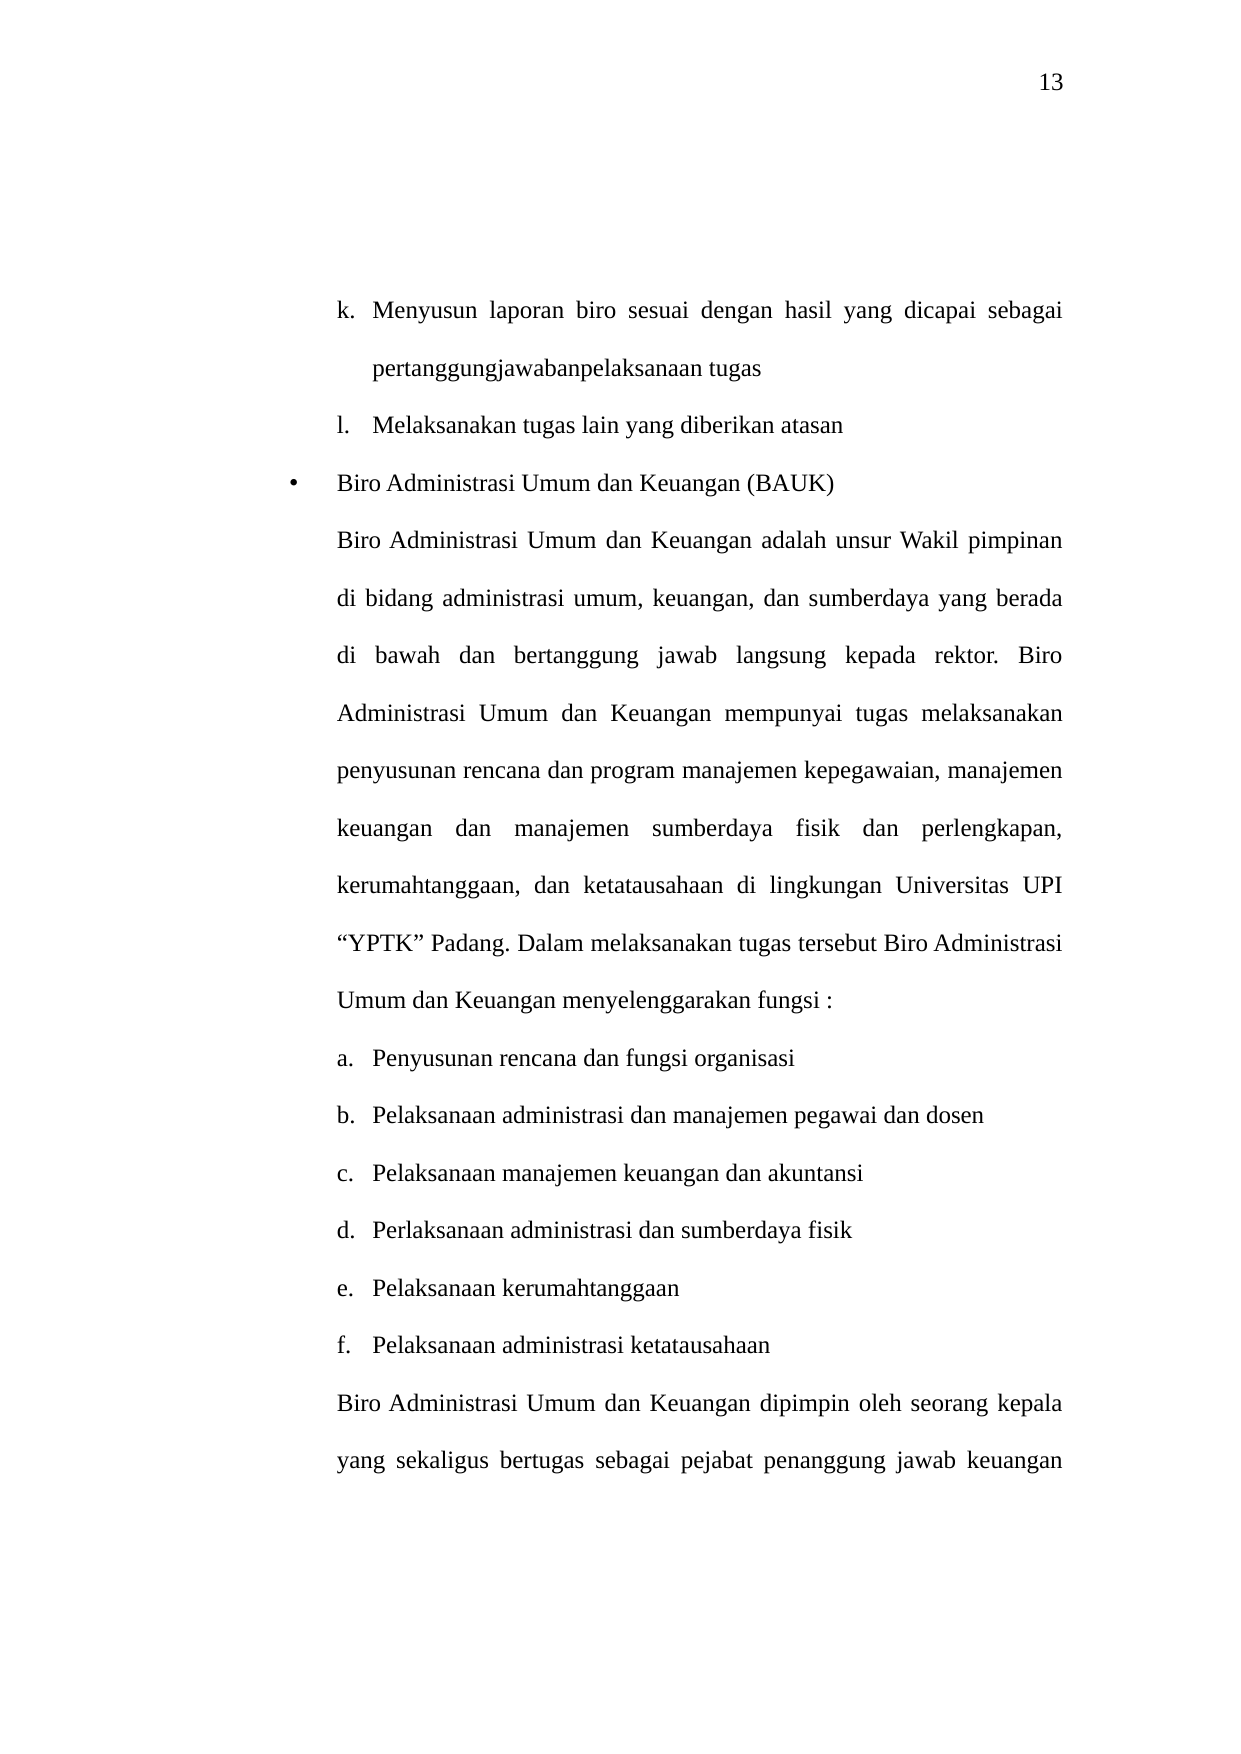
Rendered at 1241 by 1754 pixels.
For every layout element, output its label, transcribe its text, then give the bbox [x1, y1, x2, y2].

list Pelaksanaan administrasi dan manajemen pegawai dan dosen [337, 1100, 1063, 1129]
list Penyusunan rencana dan fungsi organisasi [337, 1043, 1063, 1072]
list Biro Administrasi Umum dan Keuangan (BAUK) [289, 468, 1063, 497]
list Biro Administrasi Umum dan Keuangan dipimpin oleh seorang kepala yang sekaligus bertugas sebagai pejabat penanggung jawab keuangan [289, 1388, 1063, 1474]
list Perlaksanaan administrasi dan sumberdaya fisik [337, 1215, 1063, 1244]
list Melaksanakan tugas lain yang diberikan atasan [337, 410, 1063, 439]
list Menyusun laporan biro sesuai dengan hasil yang dicapai sebagai pertanggungjawabanpelaksanaan tugas [337, 295, 1063, 382]
list Pelaksanaan kerumahtanggaan [337, 1273, 1063, 1302]
list Pelaksanaan administrasi ketatausahaan [337, 1330, 1063, 1359]
list Pelaksanaan manajemen keuangan dan akuntansi [337, 1158, 1063, 1187]
list Biro Administrasi Umum dan Keuangan adalah unsur Wakil pimpinan di bidang administrasi umum, keuangan, dan sumberdaya yang berada di bawah dan bertanggung jawab langsung kepada rektor. Biro Administrasi Umum dan Keuangan mempunyai tugas melaksanakan penyusunan rencana dan program manajemen kepegawaian, manajemen keuangan dan manajemen sumberdaya fisik dan perlengkapan, kerumahtanggaan, dan ketatausahaan di lingkungan Universitas UPI “YPTK” Padang. Dalam melaksanakan tugas tersebut Biro Administrasi Umum dan Keuangan menyelenggarakan fungsi : [289, 525, 1063, 1014]
